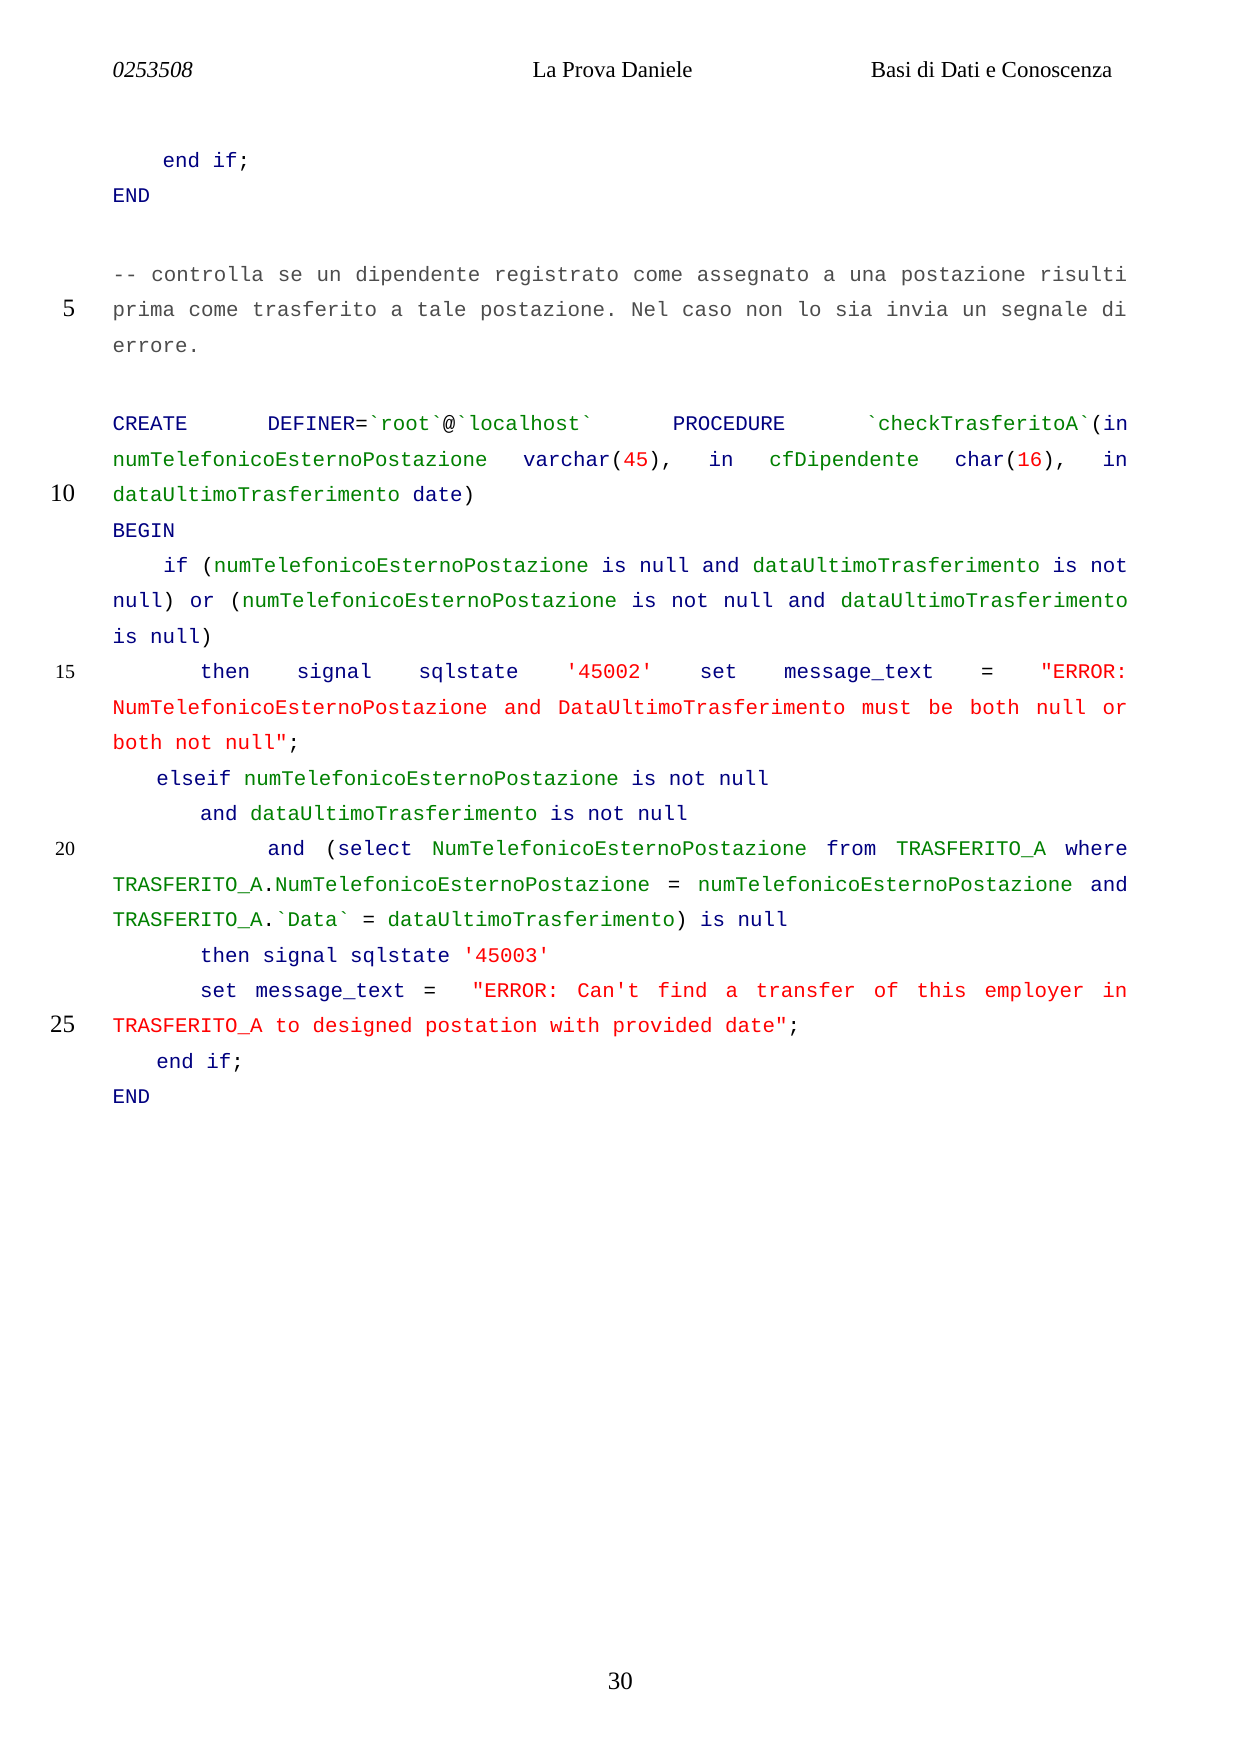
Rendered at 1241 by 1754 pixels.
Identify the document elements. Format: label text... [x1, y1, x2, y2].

text -- controlla se un dipendente registrato come assegnato a una postazione risulti prima come trasferito a tale postazione. Nel caso non lo sia invia un segnale di errore. [112, 264, 1128, 358]
text elseif numTelefonicoEsternoPostazione is not null [112, 767, 1128, 791]
text END [112, 1086, 1128, 1110]
text then signal sqlstate '45003' [112, 944, 1128, 968]
text set message_text = "ERROR: Can't find a transfer of this employer in TRASFERITO_A to designed postation with provided date"; [112, 980, 1128, 1039]
text END [112, 185, 1128, 209]
text end if; [112, 1051, 1128, 1074]
text and (select NumTelefonicoEsternoPostazione from TRASFERITO_A where TRASFERITO_A.NumTelefonicoEsternoPostazione = numTelefonicoEsternoPostazione and TRASFERITO_A.`Data` = dataUltimoTrasferimento) is null [112, 838, 1128, 933]
text BEGIN [112, 519, 1128, 543]
text CREATE DEFINER=`root`@`localhost` PROCEDURE `checkTrasferitoA`(in numTelefonicoEsternoPostazione varchar(45), in cfDipendente char(16), in dataUltimoTrasferimento date) [112, 413, 1128, 508]
text if (numTelefonicoEsternoPostazione is null and dataUltimoTrasferimento is not null) or (numTelefonicoEsternoPostazione is not null and dataUltimoTrasferimento is null) [112, 555, 1128, 649]
text and dataUltimoTrasferimento is not null [112, 803, 1128, 827]
text end if; [112, 150, 1128, 174]
text then signal sqlstate '45002' set message_text = "ERROR: NumTelefonicoEsternoPostazione and DataUltimoTrasferimento must be both null or both not null"; [112, 661, 1128, 756]
